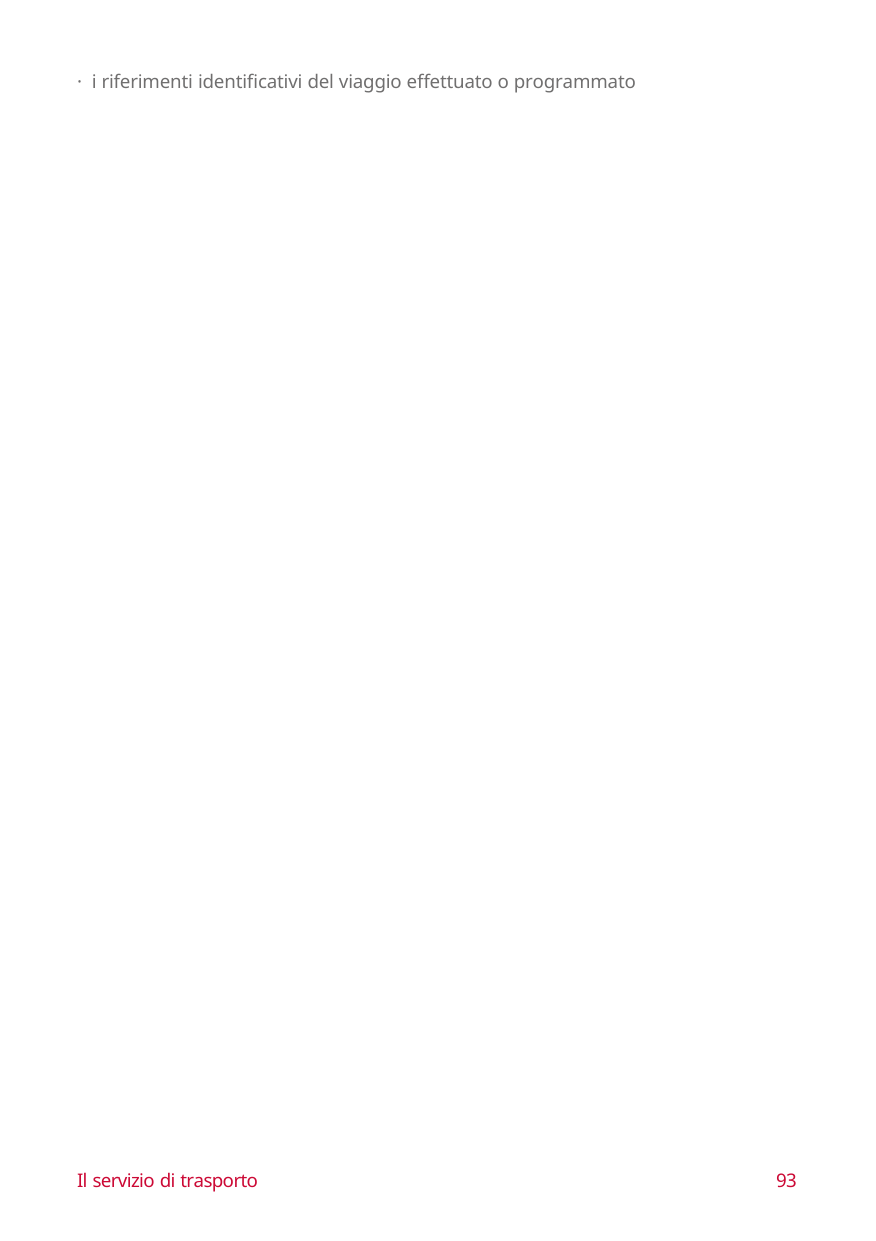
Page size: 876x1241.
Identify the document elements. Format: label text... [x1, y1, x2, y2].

list i riferimenti identificativi del viaggio effettuato o programmato [77, 69, 858, 94]
